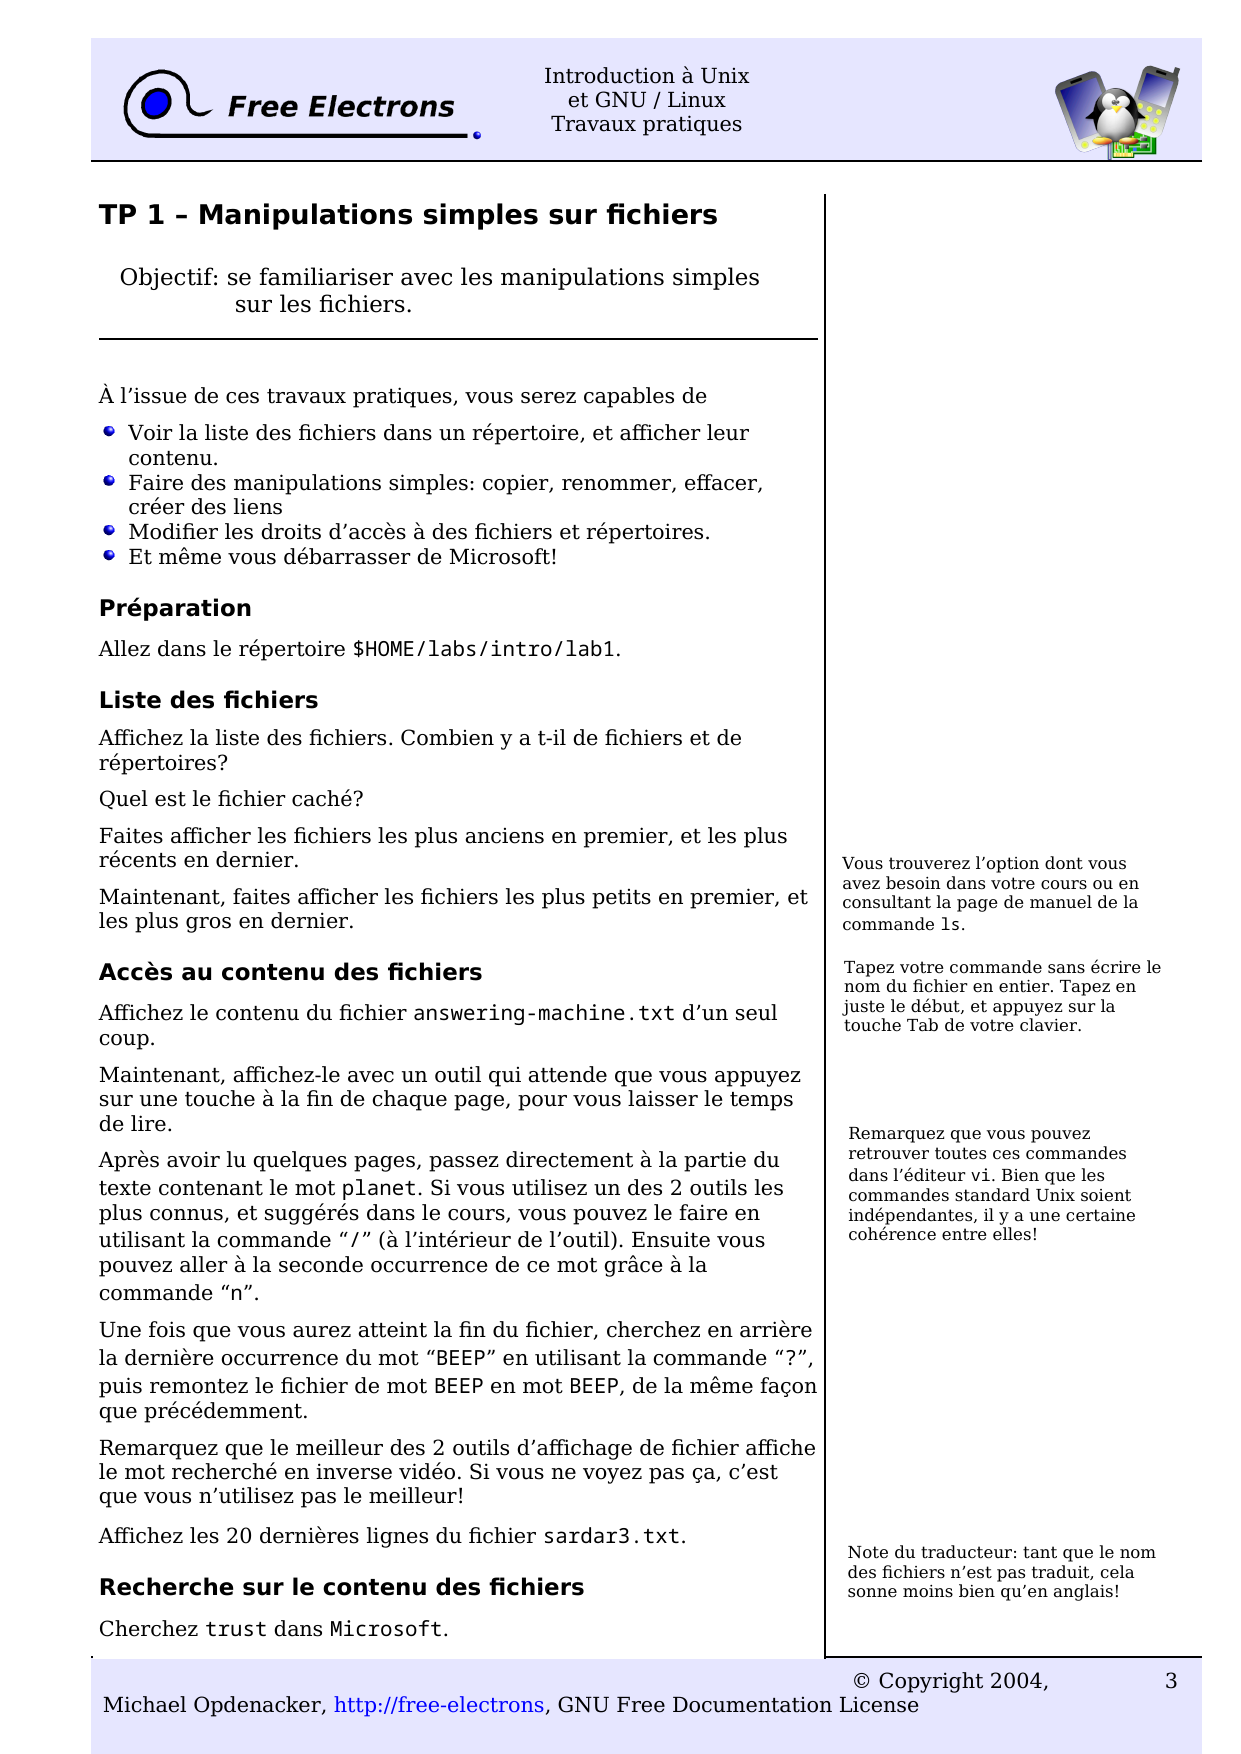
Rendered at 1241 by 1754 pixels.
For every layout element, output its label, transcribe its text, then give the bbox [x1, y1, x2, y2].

text Après avoir lu quelques pages, passez directement à la partie du texte contenant le mot planet. Si vous utilisez un des 2 outils les plus connus, et suggérés dans le cours, vous pouvez le faire en utilisant la commande “/” (à l’intérieur de l’outil). Ensuite vous pouvez aller à la seconde occurrence de ce mot grâce à la commande “n”. [99, 1148, 818, 1306]
text Faites afficher les fichiers les plus anciens en premier, et les plus récents en dernier. [99, 824, 818, 873]
text Objectif: se familiariser avec les manipulations simples sur les fichiers. [99, 243, 818, 338]
subtitle Préparation [99, 595, 818, 621]
text Tapez votre commande sans écrire le nom du fichier en entier. Tapez en juste le début, et appuyez sur la touche Tab de votre clavier. [844, 958, 1170, 1036]
picture [1048, 54, 1186, 168]
text À l’issue de ces travaux pratiques, vous serez capables de [99, 384, 818, 409]
subtitle Accès au contenu des fichiers [99, 959, 818, 986]
text Allez dans le répertoire $HOME/labs/intro/lab1. [99, 634, 818, 662]
text Remarquez que vous pouvez retrouver toutes ces commandes dans l’éditeur vi. Bien que les commandes standard Unix soient indépendantes, il y a une certaine cohérence entre elles! [848, 1124, 1171, 1244]
text Remarquez que le meilleur des 2 outils d’affichage de fichier affiche le mot recherché en inverse vidéo. Si vous ne voyez pas ça, c’est que vous n’utilisez pas le meilleur! [99, 1436, 818, 1509]
picture [99, 422, 118, 441]
text Affichez les 20 dernières lignes du fichier sardar3.txt. [99, 1521, 818, 1549]
text Une fois que vous aurez atteint la fin du fichier, cherchez en arrière la dernière occurrence du mot “BEEP” en utilisant la commande “?”, puis remontez le fichier de mot BEEP en mot BEEP, de la même façon que précédemment. [99, 1318, 818, 1423]
text Affichez le contenu du fichier answering-machine.txt d’un seul coup. [99, 998, 818, 1051]
list Voir la liste des fichiers dans un répertoire, et afficher leur contenu. [99, 421, 818, 470]
text Vous trouverez l’option dont vous avez besoin dans votre cours ou en consultant la page de manuel de la commande ls. [842, 854, 1169, 936]
text Maintenant, affichez-le avec un outil qui attende que vous appuyez sur une touche à la fin de chaque page, pour vous laisser le temps de lire. [99, 1063, 818, 1136]
subtitle Liste des fichiers [99, 687, 818, 714]
text Quel est le fichier caché? [99, 787, 818, 812]
subtitle Recherche sur le contenu des fichiers [99, 1574, 818, 1601]
text Affichez la liste des fichiers. Combien y a t-il de fichiers et de répertoires? [99, 726, 818, 775]
subtitle TP 1 – Manipulations simples sur fichiers [99, 200, 818, 231]
picture [99, 546, 118, 565]
picture [99, 471, 118, 491]
picture [99, 521, 118, 540]
text Note du traducteur: tant que le nom des fichiers n’est pas traduit, cela sonne moins bien qu’en anglais! [847, 1543, 1178, 1602]
picture [118, 61, 484, 145]
list Faire des manipulations simples: copier, renommer, effacer, créer des liens [99, 471, 818, 519]
text Maintenant, faites afficher les fichiers les plus petits en premier, et les plus gros en dernier. [99, 885, 818, 934]
list Modifier les droits d’accès à des fichiers et répertoires. [99, 520, 818, 544]
text Cherchez trust dans Microsoft. [99, 1614, 818, 1642]
list Et même vous débarrasser de Microsoft! [99, 545, 818, 570]
